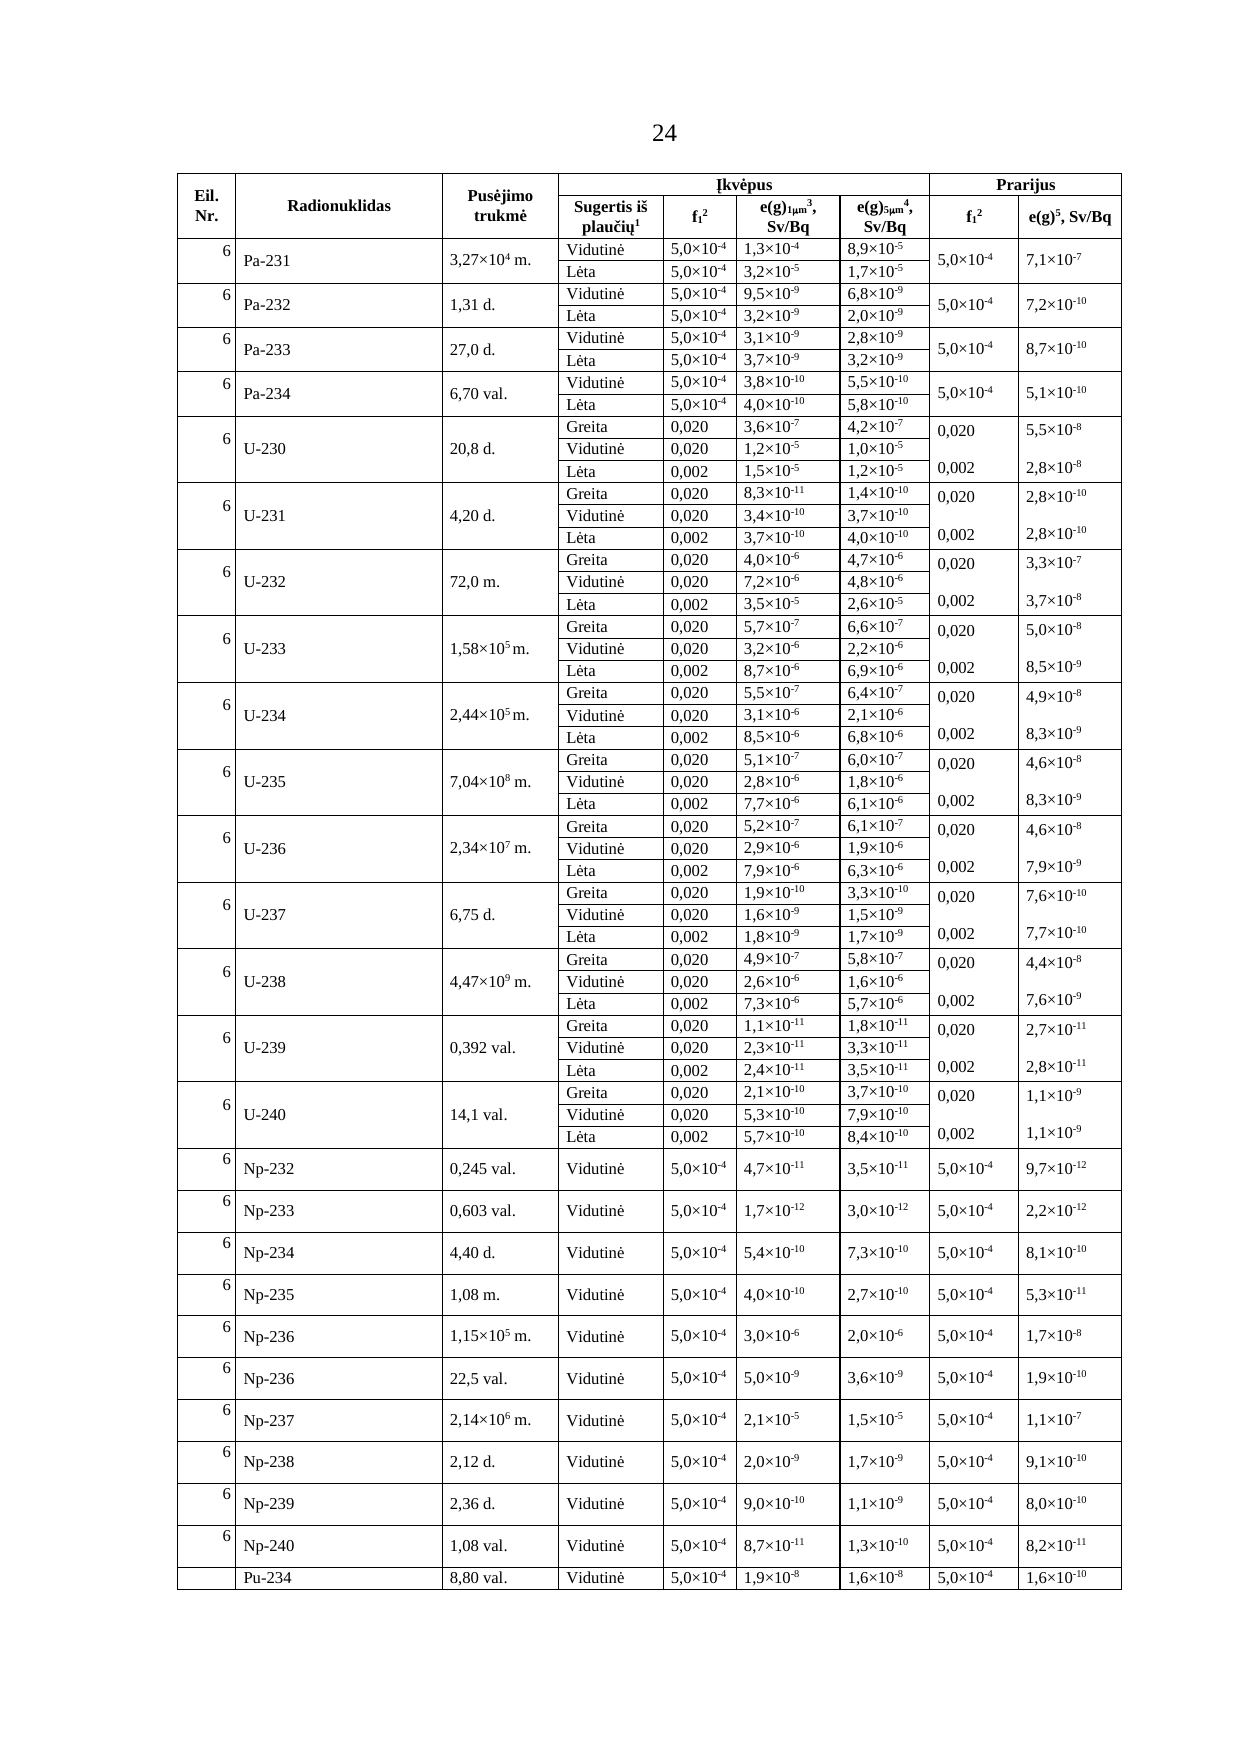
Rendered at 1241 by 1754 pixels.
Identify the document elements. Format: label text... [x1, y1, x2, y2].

table_cell 5,4×10-10 [737, 1233, 839, 1273]
table_cell 0,020 [664, 838, 736, 859]
table_cell 0,020 0,002 [930, 683, 1018, 748]
table_cell Vidutinė [559, 1191, 663, 1232]
table_cell 1,1×10-11 [737, 1016, 839, 1037]
table_cell 9,7×10-12 [1019, 1149, 1121, 1190]
table_cell 681. [178, 1358, 235, 1399]
table_cell 0,020 [664, 550, 736, 571]
table_cell U-237 [236, 883, 442, 948]
table_cell 3,4×10-10 [737, 505, 839, 527]
table_cell Sugertis iš plaučių1 [559, 196, 663, 238]
table_cell Lėta [559, 261, 663, 282]
table_cell Np-234 [236, 1233, 442, 1273]
table_cell Np-239 [236, 1484, 442, 1525]
table_cell 6,4×10-7 [841, 683, 929, 704]
table_cell Greita [559, 1082, 663, 1103]
table_cell 3,5×10-11 [841, 1060, 929, 1081]
table_cell Greita [559, 616, 663, 637]
table_cell 4,0×10-6 [737, 550, 839, 571]
table_cell 5,0×10-4 [930, 1316, 1018, 1357]
table_cell 0,020 0,002 [930, 483, 1018, 549]
table_cell 5,5×10-8 2,8×10-8 [1019, 417, 1121, 482]
table_cell 7,04×108 m. [443, 750, 558, 815]
table_cell U-238 [236, 949, 442, 1015]
table_cell 5,0×10-4 [664, 1149, 736, 1190]
table_cell Lėta [559, 350, 663, 371]
table_cell 0,020 [664, 683, 736, 704]
table_cell Np-240 [236, 1526, 442, 1567]
table_cell 2,36 d. [443, 1484, 558, 1525]
table_cell 5,0×10-4 [664, 1568, 736, 1589]
table_cell 8,1×10-10 [1019, 1233, 1121, 1273]
table_cell 1,7×10-9 [841, 1442, 929, 1483]
table_cell 1,9×10-10 [737, 883, 839, 904]
table_cell 4,47×109 m. [443, 949, 558, 1015]
table_cell 3,7×10-9 [737, 350, 839, 371]
table_cell Pa-232 [236, 284, 442, 327]
table_cell 2,6×10-6 [737, 971, 839, 992]
table_cell U-240 [236, 1082, 442, 1148]
table_cell 3,7×10-10 [737, 528, 839, 549]
table_cell 3,3×10-10 [841, 883, 929, 904]
table_cell 5,0×10-4 [930, 1526, 1018, 1567]
table_cell 5,0×10-4 [664, 1526, 736, 1567]
table_cell 5,0×10-8 8,5×10-9 [1019, 616, 1121, 682]
table_cell Np-236 [236, 1358, 442, 1399]
table_cell 2,1×10-5 [737, 1400, 839, 1441]
table_cell f12 [664, 196, 736, 238]
table_cell 7,1×10-7 [1019, 239, 1121, 282]
table_cell 3,2×10-5 [737, 261, 839, 282]
table_cell 3,0×10-6 [737, 1316, 839, 1357]
table_cell 1,9×10-6 [841, 838, 929, 859]
table_cell 22,5 val. [443, 1358, 558, 1399]
table_cell 5,0×10-4 [664, 372, 736, 393]
table_cell Lėta [559, 1127, 663, 1148]
table_cell 677. [178, 1191, 235, 1232]
table_cell 4,0×10-10 [737, 395, 839, 416]
table_cell 2,34×107 m. [443, 816, 558, 882]
table_cell Lėta [559, 860, 663, 882]
table_cell Vidutinė [559, 1038, 663, 1059]
table_cell Vidutinė [559, 1358, 663, 1399]
table_cell 667. [178, 550, 235, 615]
table_cell 5,0×10-4 [664, 1442, 736, 1483]
table_cell 1,7×10-5 [841, 261, 929, 282]
table_cell 1,7×10-12 [737, 1191, 839, 1232]
table_cell 0,245 val. [443, 1149, 558, 1190]
table_cell 2,1×10-10 [737, 1082, 839, 1103]
table_cell 5,0×10-4 [664, 395, 736, 416]
table_cell Lėta [559, 1060, 663, 1081]
table_cell Vidutinė [559, 1316, 663, 1357]
table_cell 1,08 val. [443, 1526, 558, 1567]
table_cell 0,002 [664, 661, 736, 682]
table_cell Vidutinė [559, 372, 663, 393]
table_header Įkvėpus [559, 174, 929, 195]
table_cell 8,7×10-6 [737, 661, 839, 682]
table_cell 683. [178, 1442, 235, 1483]
table_header Radionuklidas [236, 174, 442, 238]
table_cell 4,20 d. [443, 483, 558, 549]
table_cell 5,0×10-4 [930, 284, 1018, 327]
table_cell 1,8×10-6 [841, 772, 929, 793]
table_cell Vidutinė [559, 838, 663, 859]
table_cell Np-232 [236, 1149, 442, 1190]
table_cell 5,0×10-4 [664, 239, 736, 260]
table_cell 0,603 val. [443, 1191, 558, 1232]
table_cell 675. [178, 1082, 235, 1148]
table_cell 9,0×10-10 [737, 1484, 839, 1525]
table_cell Greita [559, 683, 663, 704]
table_cell 4,0×10-10 [737, 1275, 839, 1315]
table_cell 3,1×10-9 [737, 328, 839, 349]
table_cell 9,1×10-10 [1019, 1442, 1121, 1483]
table_cell 5,0×10-4 [930, 1484, 1018, 1525]
table_cell Lėta [559, 594, 663, 615]
table_cell 1,8×10-11 [841, 1016, 929, 1037]
table_cell 669. [178, 683, 235, 748]
table_cell 7,3×10-6 [737, 994, 839, 1015]
table_cell 0,020 [664, 1105, 736, 1126]
table_cell 1,6×10-9 [737, 905, 839, 926]
table_cell 0,020 [664, 417, 736, 438]
table_cell 2,7×10-11 2,8×10-11 [1019, 1016, 1121, 1081]
table_cell 674. [178, 1016, 235, 1081]
table_cell 5,0×10-4 [664, 350, 736, 371]
table_cell 0,002 [664, 461, 736, 482]
table_cell 4,2×10-7 [841, 417, 929, 438]
table_cell 5,0×10-4 [664, 328, 736, 349]
table_cell Vidutinė [559, 328, 663, 349]
table_cell 3,7×10-10 [841, 505, 929, 527]
table_cell 8,5×10-6 [737, 727, 839, 748]
table_cell Lėta [559, 395, 663, 416]
table_cell 5,2×10-7 [737, 816, 839, 837]
table_cell 0,002 [664, 994, 736, 1015]
table_cell 3,5×10-5 [737, 594, 839, 615]
table_cell 4,6×10-8 8,3×10-9 [1019, 750, 1121, 815]
table_cell 0,002 [664, 927, 736, 948]
table_cell 0,020 0,002 [930, 417, 1018, 482]
table_cell 3,6×10-7 [737, 417, 839, 438]
table_cell 0,020 [664, 572, 736, 593]
table_cell Vidutinė [559, 1233, 663, 1273]
table_cell 685. [178, 1526, 235, 1567]
table_cell 1,9×10-10 [1019, 1358, 1121, 1399]
table_cell 1,8×10-9 [737, 927, 839, 948]
table_cell 6,6×10-7 [841, 616, 929, 637]
table_cell 682. [178, 1400, 235, 1441]
table_cell 2,6×10-5 [841, 594, 929, 615]
table_cell 0,020 0,002 [930, 1016, 1018, 1081]
table_cell 6,0×10-7 [841, 750, 929, 771]
table_cell Np-233 [236, 1191, 442, 1232]
table_cell 5,0×10-4 [930, 1358, 1018, 1399]
table_cell Greita [559, 1016, 663, 1037]
table_cell 4,7×10-11 [737, 1149, 839, 1190]
table_cell 5,8×10-7 [841, 949, 929, 970]
table_cell 0,020 0,002 [930, 816, 1018, 882]
table_cell 4,6×10-8 7,9×10-9 [1019, 816, 1121, 882]
table_cell 6,9×10-6 [841, 661, 929, 682]
table_cell 8,3×10-11 [737, 483, 839, 504]
table_cell 5,0×10-4 [930, 1233, 1018, 1273]
table_cell U-239 [236, 1016, 442, 1081]
table_cell 1,6×10-8 [841, 1568, 929, 1589]
table_cell 4,9×10-7 [737, 949, 839, 970]
table_cell Lėta [559, 528, 663, 549]
table_cell 680. [178, 1316, 235, 1357]
table_cell 5,5×10-7 [737, 683, 839, 704]
table_cell 3,8×10-10 [737, 372, 839, 393]
table_cell 5,1×10-7 [737, 750, 839, 771]
table_cell 5,3×10-11 [1019, 1275, 1121, 1315]
table_cell 0,020 [664, 439, 736, 460]
table_cell 5,1×10-10 [1019, 372, 1121, 416]
table_cell 1,0×10-5 [841, 439, 929, 460]
table_cell 0,020 [664, 750, 736, 771]
table_cell 0,002 [664, 528, 736, 549]
table_cell 5,0×10-4 [664, 1275, 736, 1315]
table_cell Vidutinė [559, 1442, 663, 1483]
table_cell 3,3×10-7 3,7×10-8 [1019, 550, 1121, 615]
table_cell U-234 [236, 683, 442, 748]
table_cell 7,7×10-6 [737, 794, 839, 815]
table_cell 5,7×10-10 [737, 1127, 839, 1148]
table_cell 0,002 [664, 727, 736, 748]
table_cell 5,0×10-4 [930, 1568, 1018, 1589]
table_cell 0,002 [664, 594, 736, 615]
table_cell U-236 [236, 816, 442, 882]
table_cell 670. [178, 750, 235, 815]
table_cell Pa-231 [236, 239, 442, 282]
table_cell 0,020 [664, 971, 736, 992]
table_cell 3,6×10-9 [841, 1358, 929, 1399]
table_cell 1,6×10-6 [841, 971, 929, 992]
table_cell 5,0×10-4 [664, 1233, 736, 1273]
table_cell 3,5×10-11 [841, 1149, 929, 1190]
table_cell 5,8×10-10 [841, 395, 929, 416]
table_cell 4,0×10-10 [841, 528, 929, 549]
table_cell Np-238 [236, 1442, 442, 1483]
table_cell 0,020 0,002 [930, 883, 1018, 948]
table_cell Np-235 [236, 1275, 442, 1315]
table_cell U-230 [236, 417, 442, 482]
table_cell Vidutinė [559, 1149, 663, 1190]
table_cell Vidutinė [559, 284, 663, 305]
table_cell 5,7×10-6 [841, 994, 929, 1015]
table_cell 3,2×10-6 [737, 639, 839, 660]
table_cell 2,1×10-6 [841, 705, 929, 726]
table_cell 2,12 d. [443, 1442, 558, 1483]
table_cell 5,5×10-10 [841, 372, 929, 393]
table_cell 2,3×10-11 [737, 1038, 839, 1059]
table_cell 1,7×10-8 [1019, 1316, 1121, 1357]
table_cell 5,0×10-4 [930, 1442, 1018, 1483]
table_cell 1,1×10-7 [1019, 1400, 1121, 1441]
table_cell U-235 [236, 750, 442, 815]
table_cell 0,020 0,002 [930, 550, 1018, 615]
table_cell 686. [178, 1568, 235, 1589]
table_cell Vidutinė [559, 971, 663, 992]
table_cell Lėta [559, 461, 663, 482]
table_cell 4,9×10-8 8,3×10-9 [1019, 683, 1121, 748]
table_cell 4,8×10-6 [841, 572, 929, 593]
table_cell 4,4×10-8 7,6×10-9 [1019, 949, 1121, 1015]
table_cell 1,31 d. [443, 284, 558, 327]
table_cell 0,392 val. [443, 1016, 558, 1081]
table_cell Vidutinė [559, 572, 663, 593]
table_cell 672. [178, 883, 235, 948]
table_cell 7,2×10-10 [1019, 284, 1121, 327]
table_cell 6,8×10-6 [841, 727, 929, 748]
table_cell Vidutinė [559, 639, 663, 660]
table_cell Vidutinė [559, 705, 663, 726]
table_cell 679. [178, 1275, 235, 1315]
table_cell 5,0×10-4 [664, 306, 736, 327]
table_cell 3,2×10-9 [841, 350, 929, 371]
table_cell Vidutinė [559, 1484, 663, 1525]
table_cell 20,8 d. [443, 417, 558, 482]
table_cell 0,020 [664, 483, 736, 504]
table_cell 5,0×10-4 [664, 1316, 736, 1357]
table_cell 6,75 d. [443, 883, 558, 948]
table_cell 5,7×10-7 [737, 616, 839, 637]
table_cell f12 [930, 196, 1018, 238]
table_cell 1,6×10-10 [1019, 1568, 1121, 1589]
table_cell 0,020 [664, 949, 736, 970]
table_header Eil. Nr. [178, 174, 235, 238]
table_cell 0,020 [664, 505, 736, 527]
table_cell 1,15×105 m. [443, 1316, 558, 1357]
table_cell 9,5×10-9 [737, 284, 839, 305]
table_cell 0,020 [664, 1082, 736, 1103]
table_cell Vidutinė [559, 1526, 663, 1567]
table_cell Greita [559, 550, 663, 571]
table_cell 7,6×10-10 7,7×10-10 [1019, 883, 1121, 948]
table_cell Pa-234 [236, 372, 442, 416]
table_header Pusėjimo trukmė [443, 174, 558, 238]
table_cell 72,0 m. [443, 550, 558, 615]
table_cell Vidutinė [559, 1105, 663, 1126]
table_cell 1,2×10-5 [737, 439, 839, 460]
table_cell 6,1×10-7 [841, 816, 929, 837]
table_cell 2,8×10-6 [737, 772, 839, 793]
table_header Prarijus [930, 174, 1121, 195]
table_cell 14,1 val. [443, 1082, 558, 1148]
table_cell 5,3×10-10 [737, 1105, 839, 1126]
table_cell 5,0×10-4 [664, 284, 736, 305]
table_cell 0,002 [664, 860, 736, 882]
table_cell 7,2×10-6 [737, 572, 839, 593]
table_cell Greita [559, 483, 663, 504]
table_cell Greita [559, 816, 663, 837]
table_cell 8,4×10-10 [841, 1127, 929, 1148]
table_cell 5,0×10-4 [664, 1484, 736, 1525]
table_cell 2,44×105 m. [443, 683, 558, 748]
table_cell Vidutinė [559, 772, 663, 793]
table_cell 8,9×10-5 [841, 239, 929, 260]
table_cell 0,020 0,002 [930, 949, 1018, 1015]
table_cell 5,0×10-4 [930, 1400, 1018, 1441]
table_cell Vidutinė [559, 1400, 663, 1441]
table_cell 3,2×10-9 [737, 306, 839, 327]
table_cell 5,0×10-4 [664, 1400, 736, 1441]
table_cell 5,0×10-4 [664, 1191, 736, 1232]
table_cell 676. [178, 1149, 235, 1190]
table_cell 2,0×10-9 [737, 1442, 839, 1483]
table_cell 0,020 0,002 [930, 1082, 1018, 1148]
table_cell 684. [178, 1484, 235, 1525]
table_cell 1,08 m. [443, 1275, 558, 1315]
table_cell 1,5×10-5 [841, 1400, 929, 1441]
table_cell 2,0×10-9 [841, 306, 929, 327]
table_cell 0,020 [664, 816, 736, 837]
table_cell 0,020 [664, 1038, 736, 1059]
table_cell 666. [178, 483, 235, 549]
table_cell 7,9×10-6 [737, 860, 839, 882]
table_cell 0,020 [664, 705, 736, 726]
table_cell Vidutinė [559, 439, 663, 460]
table_cell 4,40 d. [443, 1233, 558, 1273]
table_cell Lėta [559, 306, 663, 327]
table_cell 2,8×10-10 2,8×10-10 [1019, 483, 1121, 549]
table_cell 0,020 0,002 [930, 750, 1018, 815]
table_cell 2,2×10-12 [1019, 1191, 1121, 1232]
table_cell 2,2×10-6 [841, 639, 929, 660]
table_cell 0,002 [664, 1127, 736, 1148]
table_cell 7,3×10-10 [841, 1233, 929, 1273]
table_cell 664. [178, 372, 235, 416]
table_cell 3,7×10-10 [841, 1082, 929, 1103]
table_cell 662. [178, 284, 235, 327]
table_cell 1,3×10-10 [841, 1526, 929, 1567]
table_cell 2,4×10-11 [737, 1060, 839, 1081]
table_cell Lėta [559, 927, 663, 948]
table_cell Pa-233 [236, 328, 442, 371]
table_cell 8,80 val. [443, 1568, 558, 1589]
table_cell 671. [178, 816, 235, 882]
table_cell Pu-234 [236, 1568, 442, 1589]
table_cell 2,9×10-6 [737, 838, 839, 859]
table_cell e(g)1mm3, Sv/Bq [737, 196, 839, 238]
table_cell 1,1×10-9 1,1×10-9 [1019, 1082, 1121, 1148]
table_cell Lėta [559, 727, 663, 748]
table_cell 0,020 [664, 905, 736, 926]
table_cell 8,2×10-11 [1019, 1526, 1121, 1567]
table_cell 4,7×10-6 [841, 550, 929, 571]
table_cell U-231 [236, 483, 442, 549]
table_cell 1,58×105 m. [443, 616, 558, 682]
table_cell 1,9×10-8 [737, 1568, 839, 1589]
table_cell 5,0×10-9 [737, 1358, 839, 1399]
table_cell 1,3×10-4 [737, 239, 839, 260]
table_cell U-233 [236, 616, 442, 682]
table_cell Lėta [559, 794, 663, 815]
table_cell 0,020 [664, 616, 736, 637]
table_cell 5,0×10-4 [664, 1358, 736, 1399]
table_cell 6,1×10-6 [841, 794, 929, 815]
table_cell 6,70 val. [443, 372, 558, 416]
table_cell U-232 [236, 550, 442, 615]
table_cell 0,020 [664, 772, 736, 793]
table_cell 0,020 0,002 [930, 616, 1018, 682]
table_cell 1,1×10-9 [841, 1484, 929, 1525]
table_cell 0,020 [664, 639, 736, 660]
table_cell 1,5×10-9 [841, 905, 929, 926]
table_cell 0,002 [664, 794, 736, 815]
table_cell 5,0×10-4 [930, 372, 1018, 416]
table_cell 27,0 d. [443, 328, 558, 371]
table_cell Lėta [559, 661, 663, 682]
table_cell 8,7×10-11 [737, 1526, 839, 1567]
table_cell 1,4×10-10 [841, 483, 929, 504]
table_cell 668. [178, 616, 235, 682]
table_cell e(g)5, Sv/Bq [1019, 196, 1121, 238]
table_cell Vidutinė [559, 1275, 663, 1315]
table_cell 5,0×10-4 [664, 261, 736, 282]
table_cell 673. [178, 949, 235, 1015]
table_cell 678. [178, 1233, 235, 1273]
table_cell e(g)5mm4, Sv/Bq [841, 196, 929, 238]
table_cell 0,020 [664, 883, 736, 904]
table_cell Np-236 [236, 1316, 442, 1357]
table_cell 1,5×10-5 [737, 461, 839, 482]
table_cell 0,020 [664, 1016, 736, 1037]
table_cell 2,7×10-10 [841, 1275, 929, 1315]
table_cell Vidutinė [559, 505, 663, 527]
table_cell 8,7×10-10 [1019, 328, 1121, 371]
table_cell Greita [559, 883, 663, 904]
table_cell 2,8×10-9 [841, 328, 929, 349]
table_cell 5,0×10-4 [930, 1149, 1018, 1190]
table_cell 6,8×10-9 [841, 284, 929, 305]
table_cell 8,0×10-10 [1019, 1484, 1121, 1525]
table_cell Vidutinė [559, 905, 663, 926]
table_cell 2,14×106 m. [443, 1400, 558, 1441]
table_cell Greita [559, 417, 663, 438]
table_cell 661. [178, 239, 235, 282]
table_cell 5,0×10-4 [930, 239, 1018, 282]
table_cell 5,0×10-4 [930, 328, 1018, 371]
table_cell 663. [178, 328, 235, 371]
table_cell 3,0×10-12 [841, 1191, 929, 1232]
table_cell 2,0×10-6 [841, 1316, 929, 1357]
table_cell 3,3×10-11 [841, 1038, 929, 1059]
table_cell 665. [178, 417, 235, 482]
table_cell 5,0×10-4 [930, 1275, 1018, 1315]
table_cell 3,1×10-6 [737, 705, 839, 726]
table_cell 7,9×10-10 [841, 1105, 929, 1126]
table_cell Lėta [559, 994, 663, 1015]
table_cell 1,7×10-9 [841, 927, 929, 948]
table_cell 1,2×10-5 [841, 461, 929, 482]
table_cell Np-237 [236, 1400, 442, 1441]
table_cell 6,3×10-6 [841, 860, 929, 882]
table_cell Vidutinė [559, 239, 663, 260]
table_cell 3,27×104 m. [443, 239, 558, 282]
table_cell Vidutinė [559, 1568, 663, 1589]
table_cell 5,0×10-4 [930, 1191, 1018, 1232]
table_cell 0,002 [664, 1060, 736, 1081]
table_cell Greita [559, 949, 663, 970]
table_cell Greita [559, 750, 663, 771]
